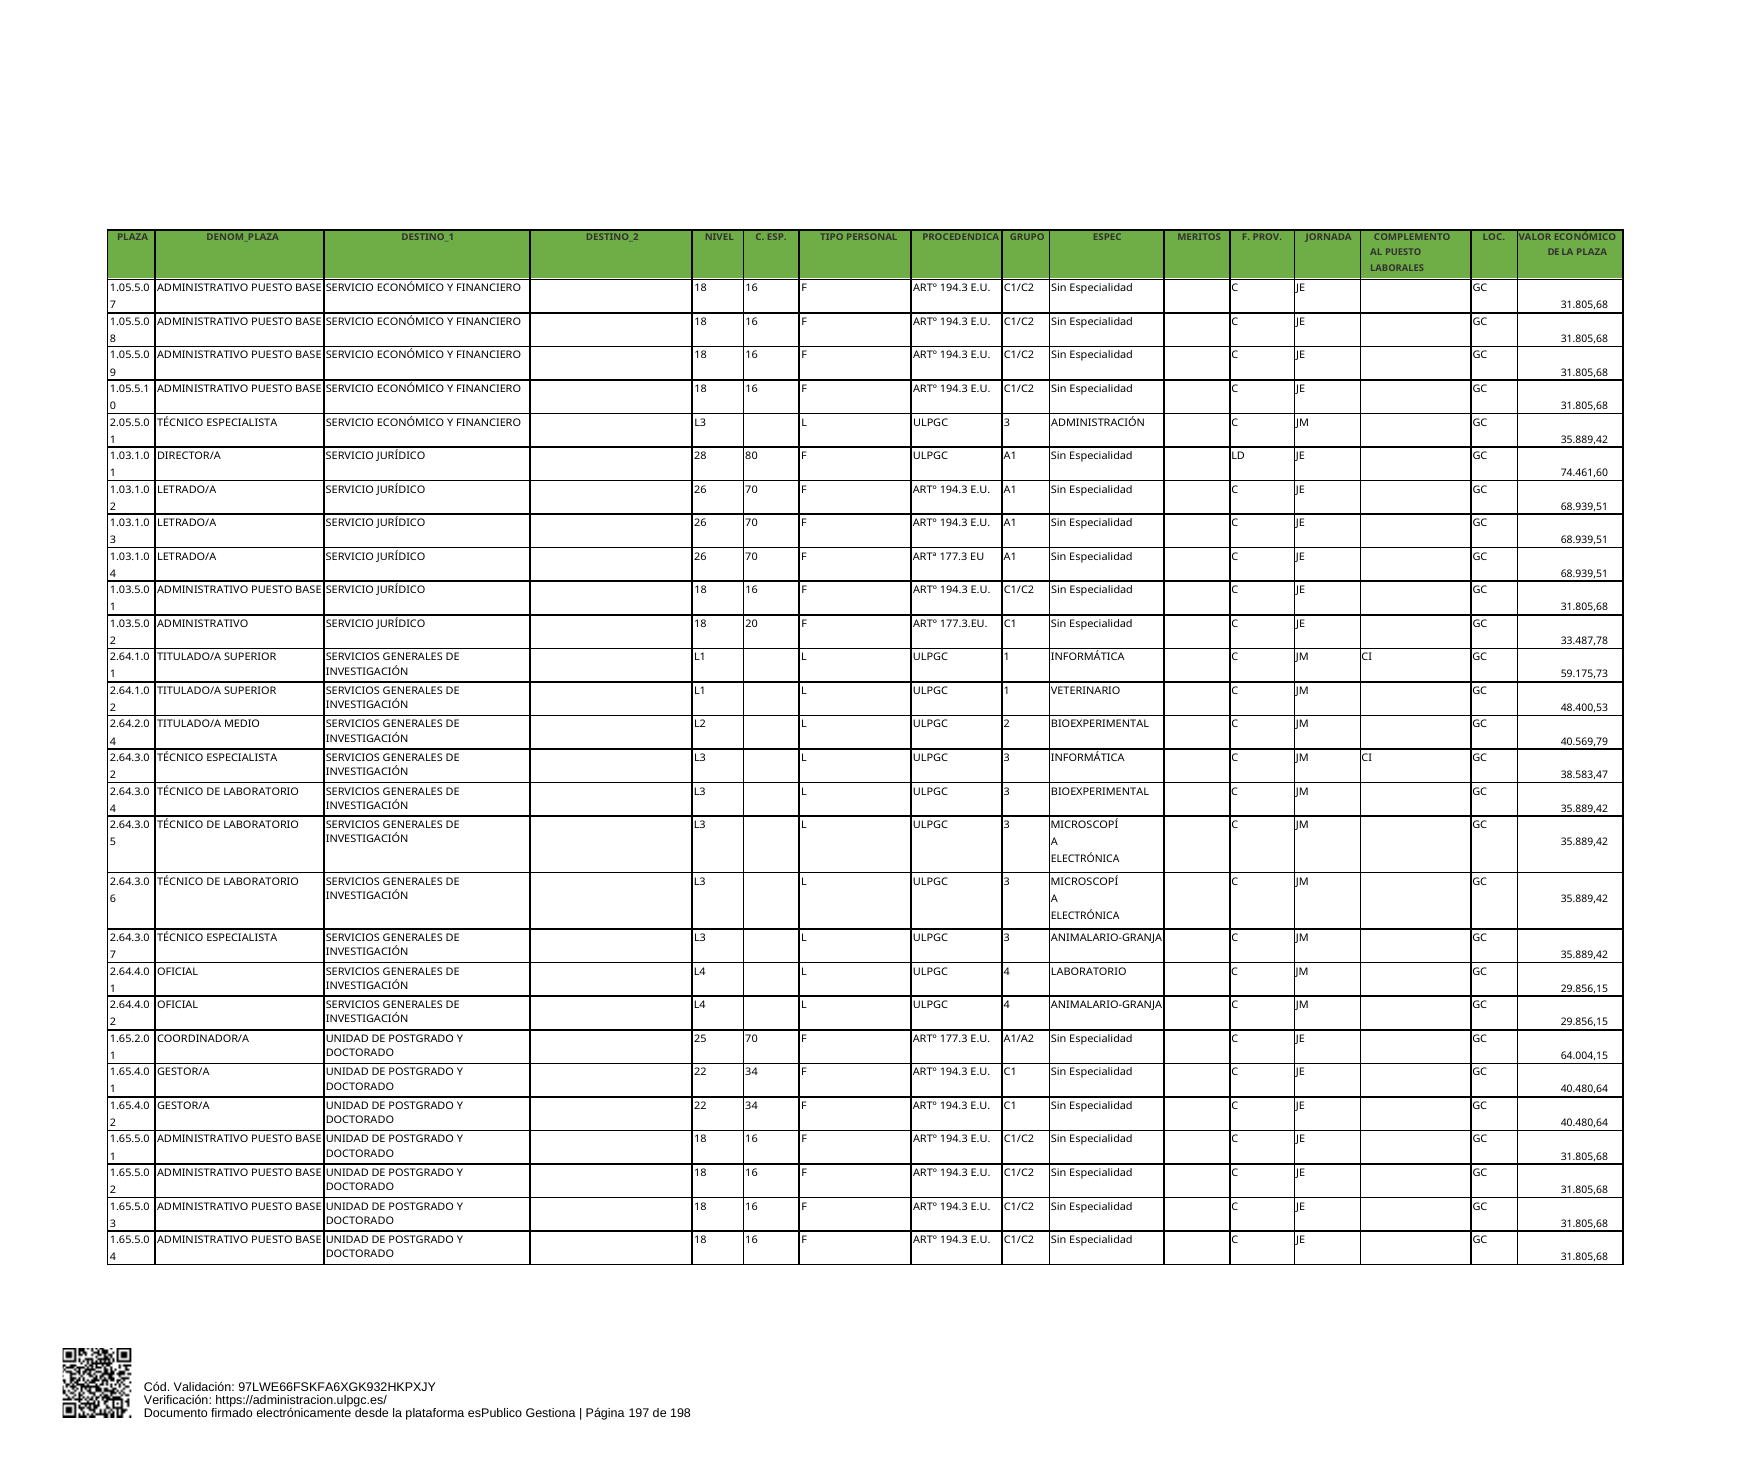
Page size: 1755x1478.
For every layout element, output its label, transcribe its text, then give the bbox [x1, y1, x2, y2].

table_cell 31.805,68 [1518, 1131, 1622, 1163]
table_cell L [800, 414, 910, 446]
table_cell 2.64.1.0 1 [108, 649, 154, 681]
table_cell 18 [693, 280, 743, 312]
table_cell GC [1472, 930, 1517, 962]
table_cell [1361, 414, 1470, 446]
table_cell [744, 683, 798, 714]
table_cell ARTª 177.3 EU [912, 548, 1001, 580]
table_cell F [800, 616, 910, 647]
table_cell [1165, 997, 1229, 1029]
table_cell SERVICIO ECONÓMICO Y FINANCIERO [325, 381, 529, 413]
table_cell L [800, 716, 910, 748]
table_cell [744, 783, 798, 815]
table_cell BIOEXPERIMENTAL [1050, 783, 1163, 815]
table_cell INFORMÁTICA [1050, 649, 1163, 681]
table_cell [531, 347, 691, 379]
table_cell ADMINISTRACIÓN [1050, 414, 1163, 446]
table_cell Sin Especialidad [1050, 1064, 1163, 1096]
table_cell JE [1295, 448, 1360, 480]
table_cell 16 [744, 314, 798, 346]
table_cell 31.805,68 [1518, 314, 1622, 346]
table_cell C1/C2 [1003, 314, 1049, 346]
table_cell [1361, 683, 1470, 714]
table_cell L1 [693, 649, 743, 681]
table_cell F [800, 314, 910, 346]
table_cell 31.805,68 [1518, 1198, 1622, 1230]
table_cell 2.05.5.0 1 [108, 414, 154, 446]
table_cell [1165, 548, 1229, 580]
table_cell C1 [1003, 616, 1049, 647]
table_cell ADMINISTRATIVO PUESTO BASE [156, 1232, 323, 1264]
table_cell 1.65.2.0 1 [108, 1031, 154, 1062]
table_cell [1361, 1198, 1470, 1230]
table_cell [744, 716, 798, 748]
table_header DESTINO_2 [531, 231, 691, 278]
table_cell L1 [693, 683, 743, 714]
table_cell L3 [693, 750, 743, 782]
table_cell GESTOR/A [156, 1098, 323, 1129]
table_cell 35.889,42 [1518, 817, 1622, 872]
table_cell 1.03.1.0 4 [108, 548, 154, 580]
table_cell TITULADO/A MEDIO [156, 716, 323, 748]
table_cell L2 [693, 716, 743, 748]
table_cell JM [1295, 716, 1360, 748]
table_cell JM [1295, 873, 1360, 928]
table_cell 33.487,78 [1518, 616, 1622, 647]
table_cell C1/C2 [1003, 1165, 1049, 1197]
table_cell ARTº 194.3 E.U. [912, 347, 1001, 379]
table_cell 70 [744, 515, 798, 547]
table_cell [531, 997, 691, 1029]
table_cell TITULADO/A SUPERIOR [156, 683, 323, 714]
table_cell GC [1472, 750, 1517, 782]
table_cell ADMINISTRATIVO PUESTO BASE [156, 381, 323, 413]
table_cell 3 [1003, 783, 1049, 815]
table_cell [1165, 448, 1229, 480]
table_cell L [800, 997, 910, 1029]
table_cell F [800, 347, 910, 379]
table_cell SERVICIO JURÍDICO [325, 616, 529, 647]
table_cell C [1231, 1131, 1294, 1163]
table_cell 4 [1003, 997, 1049, 1029]
table_cell [1361, 381, 1470, 413]
table_cell Sin Especialidad [1050, 314, 1163, 346]
table_cell 29.856,15 [1518, 997, 1622, 1029]
table_cell TÉCNICO ESPECIALISTA [156, 930, 323, 962]
table_cell C [1231, 381, 1294, 413]
table_cell 31.805,68 [1518, 381, 1622, 413]
table_cell L3 [693, 817, 743, 872]
table_cell Sin Especialidad [1050, 1131, 1163, 1163]
table_cell 28 [693, 448, 743, 480]
table_cell CI [1361, 649, 1470, 681]
table_cell [1165, 1098, 1229, 1129]
table_cell ULPGC [912, 649, 1001, 681]
table_cell [531, 481, 691, 513]
table_cell [1165, 280, 1229, 312]
table_cell 3 [1003, 930, 1049, 962]
table_cell C1/C2 [1003, 381, 1049, 413]
table_cell [1165, 750, 1229, 782]
table_cell [1165, 963, 1229, 995]
table_cell L [800, 817, 910, 872]
table_cell SERVICIOS GENERALES DE INVESTIGACIÓN [325, 930, 529, 962]
table_cell MICROSCOPÍA ELECTRÓNICA [1050, 873, 1163, 928]
table_cell [531, 1031, 691, 1062]
table_cell JM [1295, 783, 1360, 815]
table_cell F [800, 1031, 910, 1062]
table_cell 64.004,15 [1518, 1031, 1622, 1062]
table_cell ARTº 194.3 E.U. [912, 1198, 1001, 1230]
table_cell GC [1472, 683, 1517, 714]
table_cell C [1231, 515, 1294, 547]
table_cell 1.05.5.0 7 [108, 280, 154, 312]
table_header VALOR ECONÓMICO DE LA PLAZA [1518, 231, 1622, 278]
table_cell 34 [744, 1098, 798, 1129]
table_cell 16 [744, 381, 798, 413]
table_cell C [1231, 649, 1294, 681]
table_cell GC [1472, 548, 1517, 580]
table_cell TÉCNICO DE LABORATORIO [156, 817, 323, 872]
table_cell JE [1295, 548, 1360, 580]
table_cell TITULADO/A SUPERIOR [156, 649, 323, 681]
table_cell [1361, 783, 1470, 815]
table_cell [1361, 1165, 1470, 1197]
table_cell 26 [693, 515, 743, 547]
table_cell C [1231, 750, 1294, 782]
table_cell F [800, 1165, 910, 1197]
table_cell [1361, 930, 1470, 962]
table_cell [1361, 347, 1470, 379]
table_header MERITOS [1165, 231, 1229, 278]
table_cell [1361, 616, 1470, 647]
table_cell 2 [1003, 716, 1049, 748]
table_cell 3 [1003, 750, 1049, 782]
table_cell SERVICIO JURÍDICO [325, 481, 529, 513]
table_cell C1/C2 [1003, 280, 1049, 312]
table_cell Sin Especialidad [1050, 1165, 1163, 1197]
table_cell JE [1295, 1098, 1360, 1129]
table_cell 70 [744, 1031, 798, 1062]
table_cell [531, 1131, 691, 1163]
table_cell [1165, 515, 1229, 547]
table_cell 18 [693, 582, 743, 614]
table_cell 16 [744, 582, 798, 614]
table_cell OFICIAL [156, 963, 323, 995]
table_cell 48.400,53 [1518, 683, 1622, 714]
table_cell DIRECTOR/A [156, 448, 323, 480]
table_cell [531, 873, 691, 928]
table_cell 68.939,51 [1518, 548, 1622, 580]
table_cell 1.65.5.0 3 [108, 1198, 154, 1230]
table_cell ARTº 194.3 E.U. [912, 582, 1001, 614]
table_cell C [1231, 1232, 1294, 1264]
table_cell L3 [693, 783, 743, 815]
table_cell 1.05.5.1 0 [108, 381, 154, 413]
table_cell UNIDAD DE POSTGRADO Y DOCTORADO [325, 1131, 529, 1163]
table_cell [744, 414, 798, 446]
table_cell LABORATORIO [1050, 963, 1163, 995]
table_cell C [1231, 783, 1294, 815]
table_cell ULPGC [912, 750, 1001, 782]
table_cell L4 [693, 997, 743, 1029]
table_cell ULPGC [912, 783, 1001, 815]
table_cell 18 [693, 1131, 743, 1163]
table_cell F [800, 448, 910, 480]
table_cell [531, 1064, 691, 1096]
table_cell COORDINADOR/A [156, 1031, 323, 1062]
table_cell LETRADO/A [156, 515, 323, 547]
table_cell [744, 750, 798, 782]
table_cell C [1231, 481, 1294, 513]
table_cell 29.856,15 [1518, 963, 1622, 995]
table_cell 40.480,64 [1518, 1098, 1622, 1129]
table_cell [1361, 548, 1470, 580]
table_cell [744, 817, 798, 872]
table_cell 2.64.3.0 7 [108, 930, 154, 962]
table_cell [531, 716, 691, 748]
table_cell C1/C2 [1003, 347, 1049, 379]
table_cell ADMINISTRATIVO PUESTO BASE [156, 1198, 323, 1230]
table_cell [1165, 817, 1229, 872]
table_cell 35.889,42 [1518, 783, 1622, 815]
table_cell ARTº 194.3 E.U. [912, 1064, 1001, 1096]
table_cell [531, 1198, 691, 1230]
table_cell C [1231, 414, 1294, 446]
table_cell A1 [1003, 448, 1049, 480]
table_cell 20 [744, 616, 798, 647]
table_cell UNIDAD DE POSTGRADO Y DOCTORADO [325, 1031, 529, 1062]
table_cell 18 [693, 1232, 743, 1264]
table_cell JM [1295, 649, 1360, 681]
table_cell C1/C2 [1003, 1232, 1049, 1264]
table_cell ANIMALARIO-GRANJA [1050, 930, 1163, 962]
table_cell [531, 448, 691, 480]
table_cell GC [1472, 448, 1517, 480]
table_cell [1165, 314, 1229, 346]
table_cell ULPGC [912, 997, 1001, 1029]
table_cell Sin Especialidad [1050, 481, 1163, 513]
table_cell GC [1472, 381, 1517, 413]
table_header PLAZA [108, 231, 154, 278]
table_cell 18 [693, 616, 743, 647]
table_cell C [1231, 930, 1294, 962]
table_cell 1.05.5.0 8 [108, 314, 154, 346]
table_cell [531, 616, 691, 647]
table_cell [1165, 347, 1229, 379]
table_cell SERVICIOS GENERALES DE INVESTIGACIÓN [325, 716, 529, 748]
table_cell [1165, 1131, 1229, 1163]
table_cell 40.569,79 [1518, 716, 1622, 748]
table_cell 68.939,51 [1518, 515, 1622, 547]
table_cell JE [1295, 481, 1360, 513]
table_cell TÉCNICO DE LABORATORIO [156, 783, 323, 815]
table_cell [1165, 616, 1229, 647]
table_cell C [1231, 997, 1294, 1029]
table_cell JE [1295, 1064, 1360, 1096]
table_cell 2.64.3.0 4 [108, 783, 154, 815]
table_cell VETERINARIO [1050, 683, 1163, 714]
table_cell [744, 873, 798, 928]
table_header ESPEC [1050, 231, 1163, 278]
table_cell 1 [1003, 649, 1049, 681]
table_cell [1361, 963, 1470, 995]
table_cell C [1231, 616, 1294, 647]
table_cell [531, 683, 691, 714]
table_cell [531, 963, 691, 995]
table_header TIPO PERSONAL [800, 231, 910, 278]
table_cell GC [1472, 280, 1517, 312]
table_cell SERVICIOS GENERALES DE INVESTIGACIÓN [325, 817, 529, 872]
table_cell ADMINISTRATIVO PUESTO BASE [156, 582, 323, 614]
table_cell SERVICIOS GENERALES DE INVESTIGACIÓN [325, 997, 529, 1029]
table_cell [531, 1098, 691, 1129]
table_cell JE [1295, 381, 1360, 413]
table_cell 18 [693, 314, 743, 346]
table_header DENOM_PLAZA [156, 231, 323, 278]
table_cell JE [1295, 280, 1360, 312]
table_cell [1361, 280, 1470, 312]
table_cell [1165, 683, 1229, 714]
table_cell 1.65.4.0 2 [108, 1098, 154, 1129]
table_cell L [800, 963, 910, 995]
table_cell JM [1295, 997, 1360, 1029]
table_cell 1.65.5.0 2 [108, 1165, 154, 1197]
table_cell LETRADO/A [156, 548, 323, 580]
table_cell GC [1472, 1232, 1517, 1264]
table_cell GC [1472, 481, 1517, 513]
table_cell SERVICIO JURÍDICO [325, 448, 529, 480]
table_cell Sin Especialidad [1050, 1232, 1163, 1264]
table_cell L [800, 930, 910, 962]
table_cell 34 [744, 1064, 798, 1096]
table_cell 35.889,42 [1518, 930, 1622, 962]
table_cell GC [1472, 1165, 1517, 1197]
table_cell JE [1295, 1232, 1360, 1264]
table_cell F [800, 1098, 910, 1129]
table_cell 16 [744, 1198, 798, 1230]
table_cell LD [1231, 448, 1294, 480]
table_cell [1165, 414, 1229, 446]
table_cell JM [1295, 414, 1360, 446]
table_cell [1165, 582, 1229, 614]
table_header JORNADA [1295, 231, 1360, 278]
table_cell [531, 381, 691, 413]
table_cell SERVICIOS GENERALES DE INVESTIGACIÓN [325, 683, 529, 714]
table_cell ULPGC [912, 448, 1001, 480]
table_cell C [1231, 582, 1294, 614]
table_cell [744, 649, 798, 681]
table_cell Sin Especialidad [1050, 347, 1163, 379]
table_cell GC [1472, 515, 1517, 547]
table_cell ARTº 194.3 E.U. [912, 1165, 1001, 1197]
table_cell TÉCNICO ESPECIALISTA [156, 414, 323, 446]
table_cell GC [1472, 582, 1517, 614]
table_cell 16 [744, 280, 798, 312]
table_cell JE [1295, 347, 1360, 379]
table_cell 18 [693, 1198, 743, 1230]
table_cell 16 [744, 347, 798, 379]
table_cell 31.805,68 [1518, 1232, 1622, 1264]
table_cell [1165, 649, 1229, 681]
table_cell ANIMALARIO-GRANJA [1050, 997, 1163, 1029]
table_cell 25 [693, 1031, 743, 1062]
table_cell 1.65.5.0 4 [108, 1232, 154, 1264]
table_cell GC [1472, 1064, 1517, 1096]
table_cell Sin Especialidad [1050, 582, 1163, 614]
table_cell 1.03.1.0 3 [108, 515, 154, 547]
table_cell [1165, 930, 1229, 962]
table_cell [1165, 381, 1229, 413]
table_cell 22 [693, 1064, 743, 1096]
table_cell MICROSCOPÍA ELECTRÓNICA [1050, 817, 1163, 872]
table_cell GC [1472, 314, 1517, 346]
table_cell 1.05.5.0 9 [108, 347, 154, 379]
table_cell JE [1295, 1198, 1360, 1230]
table_cell GC [1472, 347, 1517, 379]
table_cell Sin Especialidad [1050, 548, 1163, 580]
table_header PROCEDENDICA [912, 231, 1001, 278]
table_cell [531, 314, 691, 346]
table_cell [1361, 817, 1470, 872]
table_cell Sin Especialidad [1050, 616, 1163, 647]
table_cell [1361, 997, 1470, 1029]
table_cell F [800, 515, 910, 547]
table_cell [531, 414, 691, 446]
table_cell GC [1472, 1198, 1517, 1230]
table_cell F [800, 280, 910, 312]
table_cell BIOEXPERIMENTAL [1050, 716, 1163, 748]
table_cell JM [1295, 817, 1360, 872]
table_cell L3 [693, 873, 743, 928]
table_cell [1361, 448, 1470, 480]
table_cell UNIDAD DE POSTGRADO Y DOCTORADO [325, 1064, 529, 1096]
table_cell L [800, 683, 910, 714]
table_cell JM [1295, 963, 1360, 995]
table_cell [1165, 1232, 1229, 1264]
table_cell ARTº 194.3 E.U. [912, 515, 1001, 547]
table_cell [531, 750, 691, 782]
table_cell 2.64.4.0 1 [108, 963, 154, 995]
table_cell 68.939,51 [1518, 481, 1622, 513]
table_cell C1/C2 [1003, 582, 1049, 614]
table_cell A1 [1003, 481, 1049, 513]
table_cell C [1231, 716, 1294, 748]
table_cell C [1231, 1165, 1294, 1197]
table_cell F [800, 548, 910, 580]
table_cell [531, 817, 691, 872]
table_cell C [1231, 548, 1294, 580]
table_cell ADMINISTRATIVO PUESTO BASE [156, 1165, 323, 1197]
table_cell LETRADO/A [156, 481, 323, 513]
table_header DESTINO_1 [325, 231, 529, 278]
table_cell 31.805,68 [1518, 1165, 1622, 1197]
table_cell 70 [744, 481, 798, 513]
table_cell C [1231, 1064, 1294, 1096]
table_cell C [1231, 1031, 1294, 1062]
table_cell CI [1361, 750, 1470, 782]
table_cell GC [1472, 1098, 1517, 1129]
table_cell C [1231, 963, 1294, 995]
table_cell [531, 1165, 691, 1197]
table_cell ARTº 194.3 E.U. [912, 1098, 1001, 1129]
table_cell SERVICIO ECONÓMICO Y FINANCIERO [325, 347, 529, 379]
table_cell F [800, 1198, 910, 1230]
table_cell 1.03.5.0 2 [108, 616, 154, 647]
table_cell F [800, 381, 910, 413]
table_cell 18 [693, 381, 743, 413]
table_cell F [800, 582, 910, 614]
table_cell JE [1295, 1131, 1360, 1163]
table_header C. ESP. [744, 231, 798, 278]
table_cell F [800, 481, 910, 513]
table_cell [1165, 1031, 1229, 1062]
table_cell JE [1295, 1031, 1360, 1062]
table_cell JE [1295, 616, 1360, 647]
table_cell [1165, 873, 1229, 928]
table_cell ARTº 194.3 E.U. [912, 1131, 1001, 1163]
table_cell [1361, 314, 1470, 346]
table_cell ARTº 194.3 E.U. [912, 381, 1001, 413]
table_cell C [1231, 817, 1294, 872]
table_cell 40.480,64 [1518, 1064, 1622, 1096]
table_cell GC [1472, 649, 1517, 681]
table_cell 31.805,68 [1518, 347, 1622, 379]
table_cell F [800, 1131, 910, 1163]
table_cell SERVICIO JURÍDICO [325, 548, 529, 580]
table_cell SERVICIOS GENERALES DE INVESTIGACIÓN [325, 963, 529, 995]
table_cell Sin Especialidad [1050, 515, 1163, 547]
table_cell 2.64.3.0 6 [108, 873, 154, 928]
table_cell JM [1295, 930, 1360, 962]
table_cell ARTº 177.3 E.U. [912, 1031, 1001, 1062]
table_cell ADMINISTRATIVO PUESTO BASE [156, 280, 323, 312]
table_cell ADMINISTRATIVO [156, 616, 323, 647]
table_cell 1.03.5.0 1 [108, 582, 154, 614]
table_cell GESTOR/A [156, 1064, 323, 1096]
table_cell UNIDAD DE POSTGRADO Y DOCTORADO [325, 1098, 529, 1129]
table_cell 2.64.2.0 4 [108, 716, 154, 748]
table_cell UNIDAD DE POSTGRADO Y DOCTORADO [325, 1165, 529, 1197]
table_cell C1 [1003, 1064, 1049, 1096]
table_cell [1165, 1165, 1229, 1197]
table_cell ARTº 194.3 E.U. [912, 314, 1001, 346]
table_cell 1.65.4.0 1 [108, 1064, 154, 1096]
table_cell C1/C2 [1003, 1198, 1049, 1230]
table_cell JE [1295, 515, 1360, 547]
table_cell ADMINISTRATIVO PUESTO BASE [156, 347, 323, 379]
table_cell L [800, 750, 910, 782]
table_cell GC [1472, 414, 1517, 446]
table_cell C [1231, 347, 1294, 379]
table_cell [531, 280, 691, 312]
table_cell L3 [693, 414, 743, 446]
table_cell [1361, 1232, 1470, 1264]
table_cell C [1231, 314, 1294, 346]
table_cell [744, 997, 798, 1029]
table_cell SERVICIOS GENERALES DE INVESTIGACIÓN [325, 649, 529, 681]
table_cell [1361, 1031, 1470, 1062]
table_cell 26 [693, 548, 743, 580]
table_cell 59.175,73 [1518, 649, 1622, 681]
table_cell 3 [1003, 414, 1049, 446]
table_header F. PROV. [1231, 231, 1294, 278]
table_cell [1165, 716, 1229, 748]
table_cell Sin Especialidad [1050, 1031, 1163, 1062]
table_cell UNIDAD DE POSTGRADO Y DOCTORADO [325, 1232, 529, 1264]
table_cell 3 [1003, 873, 1049, 928]
table_cell 70 [744, 548, 798, 580]
table_cell 1.03.1.0 1 [108, 448, 154, 480]
table_cell A1 [1003, 548, 1049, 580]
table_cell 22 [693, 1098, 743, 1129]
table_cell ARTº 194.3 E.U. [912, 1232, 1001, 1264]
table_cell [1361, 1131, 1470, 1163]
table_cell JM [1295, 683, 1360, 714]
table_cell L [800, 649, 910, 681]
table_cell 2.64.3.0 5 [108, 817, 154, 872]
table_cell Sin Especialidad [1050, 1198, 1163, 1230]
table_cell C [1231, 280, 1294, 312]
table_cell F [800, 1232, 910, 1264]
table_cell ARTº 177.3.EU. [912, 616, 1001, 647]
table_cell 16 [744, 1131, 798, 1163]
table_cell 38.583,47 [1518, 750, 1622, 782]
table_cell [531, 1232, 691, 1264]
table_cell 16 [744, 1165, 798, 1197]
table_cell ARTº 194.3 E.U. [912, 280, 1001, 312]
table_header NIVEL [693, 231, 743, 278]
table_cell 1 [1003, 683, 1049, 714]
table_cell [744, 963, 798, 995]
table_cell 2.64.1.0 2 [108, 683, 154, 714]
table_cell [1361, 873, 1470, 928]
table_cell 35.889,42 [1518, 414, 1622, 446]
table_cell JE [1295, 582, 1360, 614]
table_cell ADMINISTRATIVO PUESTO BASE [156, 1131, 323, 1163]
table_cell L4 [693, 963, 743, 995]
table_header GRUPO [1003, 231, 1049, 278]
table_cell [1361, 1064, 1470, 1096]
table_cell 35.889,42 [1518, 873, 1622, 928]
table_cell 3 [1003, 817, 1049, 872]
table_cell [1165, 783, 1229, 815]
table_cell [1165, 1064, 1229, 1096]
table_cell SERVICIO ECONÓMICO Y FINANCIERO [325, 314, 529, 346]
table_cell Sin Especialidad [1050, 381, 1163, 413]
table_cell SERVICIO ECONÓMICO Y FINANCIERO [325, 280, 529, 312]
table_cell [1361, 481, 1470, 513]
table_cell UNIDAD DE POSTGRADO Y DOCTORADO [325, 1198, 529, 1230]
table_cell ULPGC [912, 716, 1001, 748]
table_cell A1 [1003, 515, 1049, 547]
table_cell 26 [693, 481, 743, 513]
table_cell [1165, 481, 1229, 513]
table_cell 74.461,60 [1518, 448, 1622, 480]
table_cell C [1231, 1098, 1294, 1129]
table_cell ULPGC [912, 873, 1001, 928]
table_cell 2.64.4.0 2 [108, 997, 154, 1029]
table_cell Sin Especialidad [1050, 280, 1163, 312]
table_cell JE [1295, 1165, 1360, 1197]
table_cell [1361, 1098, 1470, 1129]
table_cell SERVICIOS GENERALES DE INVESTIGACIÓN [325, 750, 529, 782]
table_cell 80 [744, 448, 798, 480]
table_cell ULPGC [912, 817, 1001, 872]
table_cell GC [1472, 783, 1517, 815]
table_cell L [800, 873, 910, 928]
table_cell [531, 649, 691, 681]
table_cell [531, 930, 691, 962]
table_cell [531, 515, 691, 547]
table_cell JE [1295, 314, 1360, 346]
table_cell GC [1472, 997, 1517, 1029]
table_cell 18 [693, 1165, 743, 1197]
table_cell SERVICIOS GENERALES DE INVESTIGACIÓN [325, 783, 529, 815]
table_cell OFICIAL [156, 997, 323, 1029]
table_cell 16 [744, 1232, 798, 1264]
table_cell 4 [1003, 963, 1049, 995]
table_cell INFORMÁTICA [1050, 750, 1163, 782]
table_cell C [1231, 683, 1294, 714]
table_cell C1/C2 [1003, 1131, 1049, 1163]
table_cell JM [1295, 750, 1360, 782]
table_cell SERVICIO ECONÓMICO Y FINANCIERO [325, 414, 529, 446]
table_cell 2.64.3.0 2 [108, 750, 154, 782]
table_cell [1361, 515, 1470, 547]
table_cell F [800, 1064, 910, 1096]
table_cell GC [1472, 1031, 1517, 1062]
table_cell 1.65.5.0 1 [108, 1131, 154, 1163]
table_cell ADMINISTRATIVO PUESTO BASE [156, 314, 323, 346]
table_cell 1.03.1.0 2 [108, 481, 154, 513]
table_cell [531, 783, 691, 815]
table_cell ULPGC [912, 963, 1001, 995]
table_cell [1361, 716, 1470, 748]
table_cell C1 [1003, 1098, 1049, 1129]
table_cell TÉCNICO ESPECIALISTA [156, 750, 323, 782]
table_cell SERVICIOS GENERALES DE INVESTIGACIÓN [325, 873, 529, 928]
table_cell 31.805,68 [1518, 582, 1622, 614]
table_cell [744, 930, 798, 962]
table_cell Sin Especialidad [1050, 448, 1163, 480]
table_cell TÉCNICO DE LABORATORIO [156, 873, 323, 928]
table_cell C [1231, 1198, 1294, 1230]
table_cell L [800, 783, 910, 815]
table_cell GC [1472, 616, 1517, 647]
table_cell ULPGC [912, 414, 1001, 446]
table_cell Sin Especialidad [1050, 1098, 1163, 1129]
table_cell [531, 548, 691, 580]
table_cell ARTº 194.3 E.U. [912, 481, 1001, 513]
table_cell SERVICIO JURÍDICO [325, 582, 529, 614]
table_cell GC [1472, 817, 1517, 872]
table_cell [1361, 582, 1470, 614]
table_cell GC [1472, 873, 1517, 928]
table_cell [1165, 1198, 1229, 1230]
table_header LOC. [1472, 231, 1517, 278]
table_cell L3 [693, 930, 743, 962]
table_cell C [1231, 873, 1294, 928]
table_cell GC [1472, 1131, 1517, 1163]
table_header COMPLEMENTO AL PUESTO LABORALES [1361, 231, 1470, 278]
table_cell A1/A2 [1003, 1031, 1049, 1062]
table_cell [531, 582, 691, 614]
table_cell GC [1472, 716, 1517, 748]
table_cell GC [1472, 963, 1517, 995]
table_cell ULPGC [912, 930, 1001, 962]
table_cell SERVICIO JURÍDICO [325, 515, 529, 547]
table_cell 31.805,68 [1518, 280, 1622, 312]
table_cell 18 [693, 347, 743, 379]
table_cell ULPGC [912, 683, 1001, 714]
